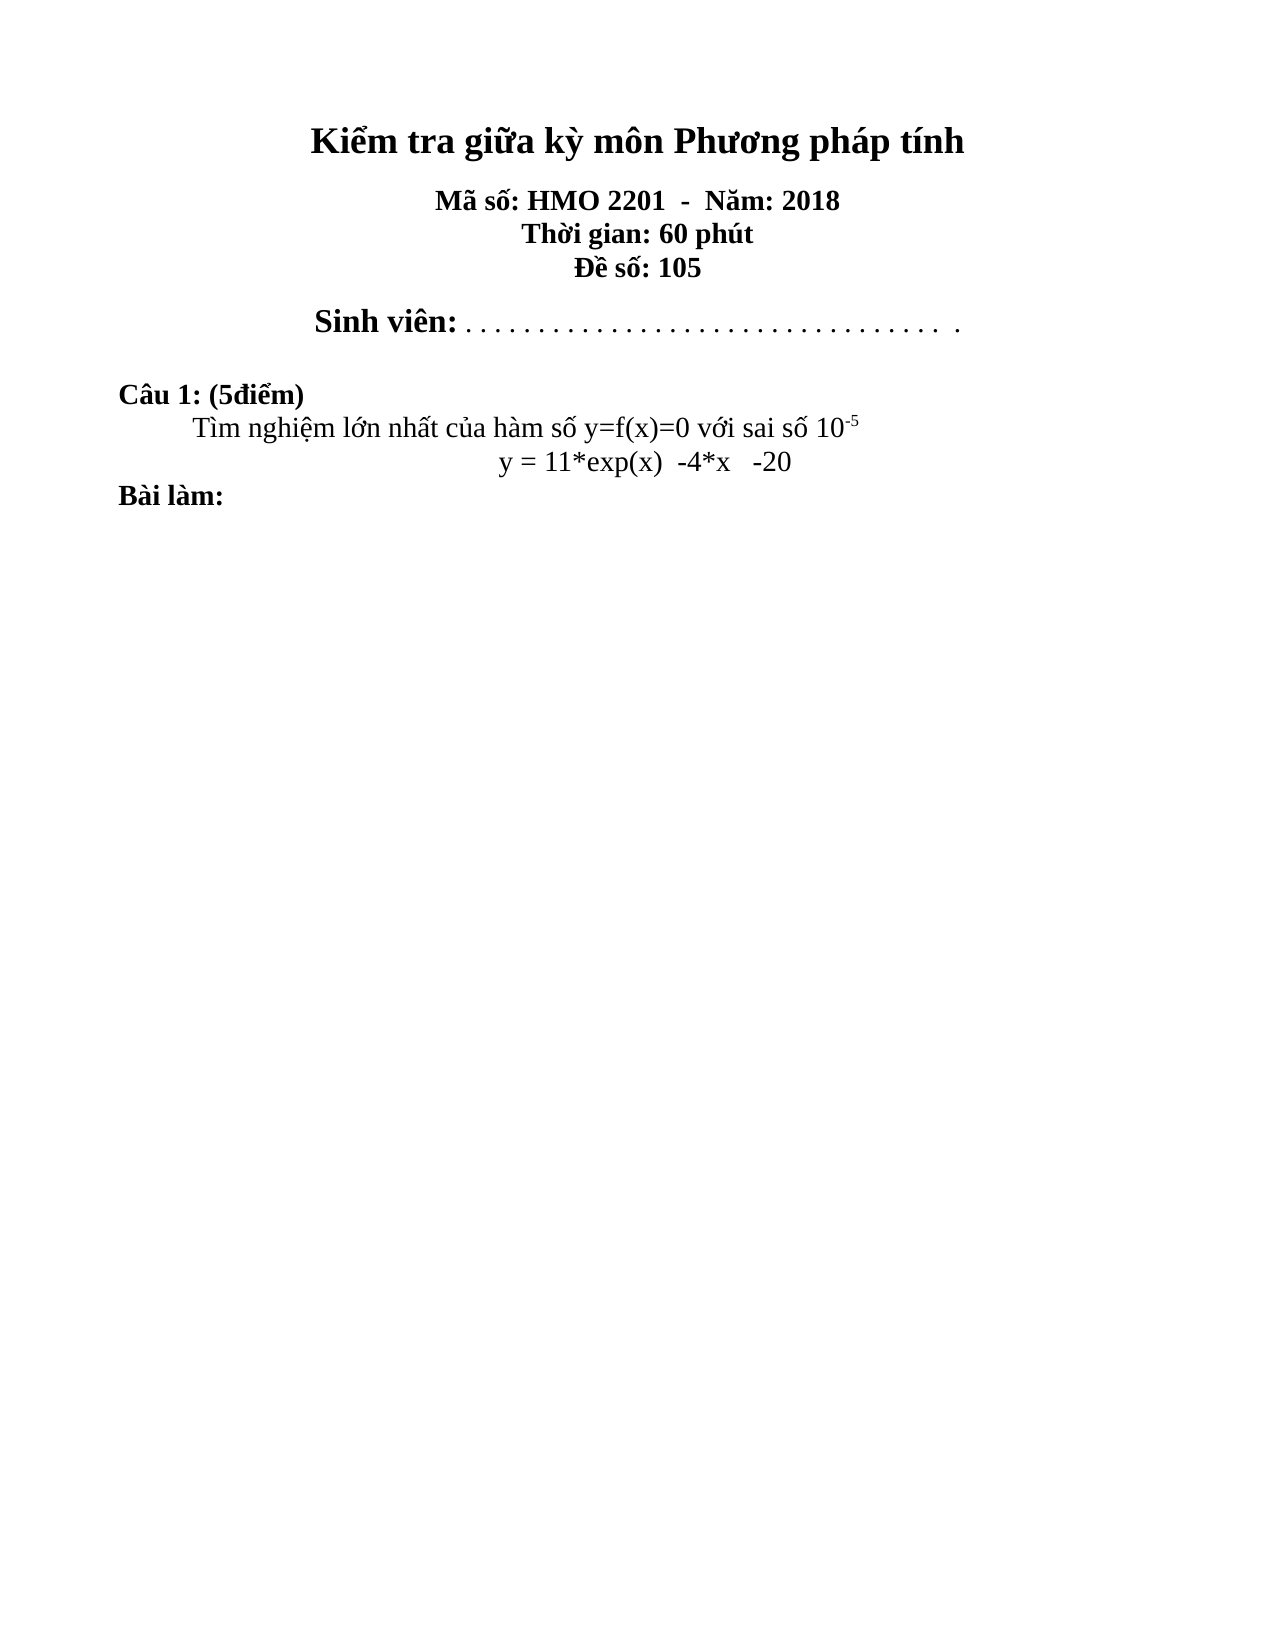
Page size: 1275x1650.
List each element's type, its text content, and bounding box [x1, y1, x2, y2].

text Tìm nghiệm lớn nhất của hàm số y=f(x)=0 với sai số 10-5 [118, 411, 1157, 444]
text Bài làm: [118, 478, 1157, 511]
text Câu 1: (5điểm) [118, 377, 1157, 411]
text Kiểm tra giữa kỳ môn Phương pháp tính [118, 118, 1157, 161]
text y = 11*exp(x) -4*x -20 [118, 444, 1157, 478]
text Đề số: 105 [118, 250, 1157, 283]
text Mã số: HMO 2201 - Năm: 2018 [118, 183, 1157, 216]
text Sinh viên: . . . . . . . . . . . . . . . . . . . . . . . . . . . . . . . . . . [118, 301, 1157, 340]
text Thời gian: 60 phút [118, 216, 1157, 250]
